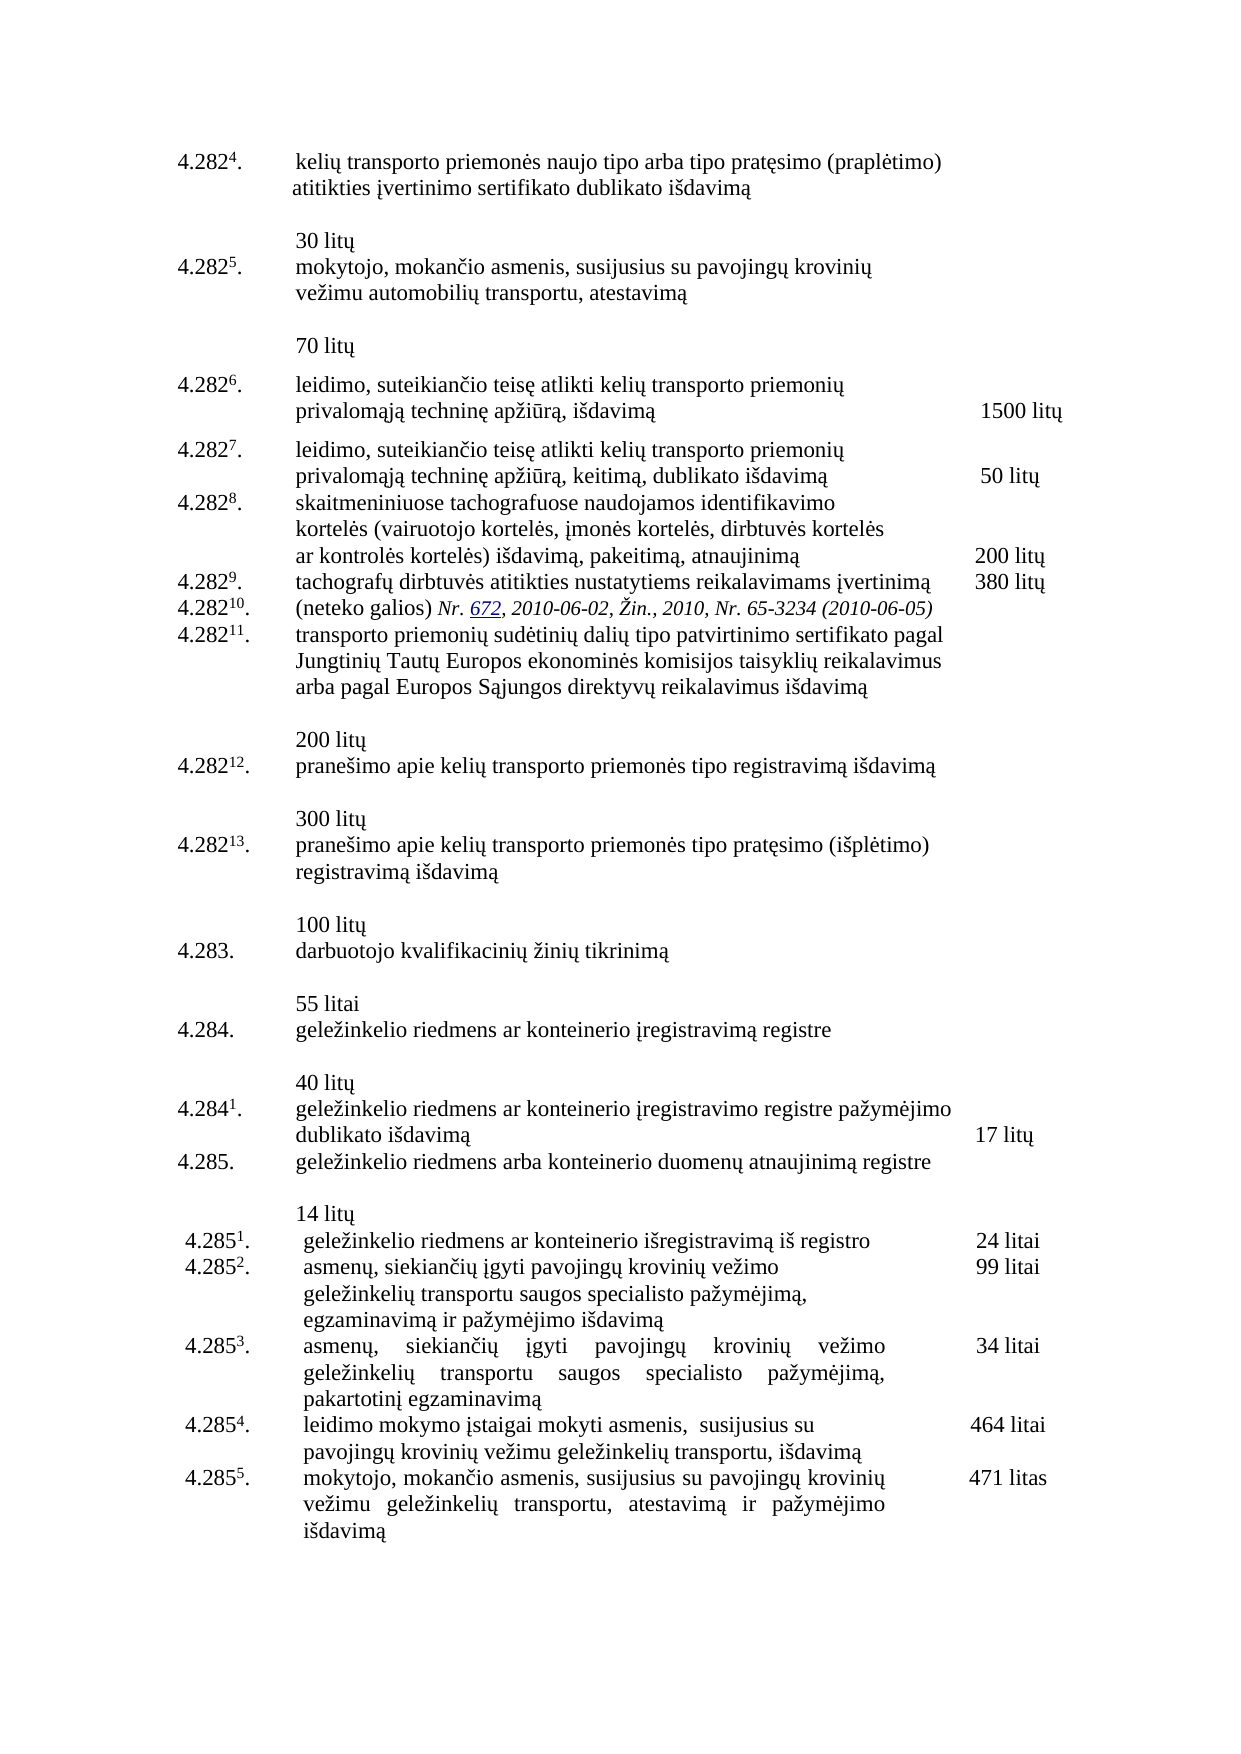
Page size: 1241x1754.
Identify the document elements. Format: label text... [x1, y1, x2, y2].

table_cell 4.2853. [174, 1332, 292, 1411]
text atitikties įvertinimo sertifikato dublikato išdavimą 30 litų [292, 174, 945, 253]
table_cell asmenų, siekiančių įgyti pavojingų krovinių vežimo geležinkelių transportu saugos specialisto pažymėjimą, pakartotinį egzaminavimą [292, 1332, 897, 1411]
text 4.2829. tachografų dirbtuvės atitikties nustatytiems reikalavimams įvertinimą 380 litų [177, 568, 1122, 594]
table_cell 4.2852. [174, 1253, 292, 1332]
text 4.284. geležinkelio riedmens ar konteinerio įregistravimą registre 40 litų [177, 1016, 945, 1095]
text 4.2826. leidimo, suteikiančio teisę atlikti kelių transporto priemonių privalomąją techninę apžiūrą, išdavimą 1500 litų [177, 371, 1122, 424]
table_cell asmenų, siekiančių įgyti pavojingų krovinių vežimo geležinkelių transportu saugos specialisto pažymėjimą, egzaminavimą ir pažymėjimo išdavimą [292, 1253, 897, 1332]
text 4.283. darbuotojo kvalifikacinių žinių tikrinimą 55 litai [177, 937, 945, 1016]
text kortelės (vairuotojo kortelės, įmonės kortelės, dirbtuvės kortelės [177, 515, 1122, 542]
table_cell 4.2854. [174, 1411, 292, 1464]
text 4.285. geležinkelio riedmens arba konteinerio duomenų atnaujinimą registre 14 litų [177, 1148, 945, 1227]
table_cell 471 litas [897, 1464, 1119, 1543]
text 4.2828. skaitmeniniuose tachografuose naudojamos identifikavimo [177, 489, 1122, 515]
text ar kontrolės kortelės) išdavimą, pakeitimą, atnaujinimą 200 litų [177, 542, 1122, 568]
table_header 24 litai [897, 1227, 1119, 1253]
text 4.28212. pranešimo apie kelių transporto priemonės tipo registravimą išdavimą 300 litų [177, 752, 945, 832]
text 4.2841. geležinkelio riedmens ar konteinerio įregistravimo registre pažymėjimo [177, 1095, 1122, 1121]
table_header 4.2851. [174, 1227, 292, 1253]
text dublikato išdavimą 17 litų [177, 1121, 1122, 1148]
table_header geležinkelio riedmens ar konteinerio išregistravimą iš registro [292, 1227, 897, 1253]
table_cell 34 litai [897, 1332, 1119, 1411]
text 4.2824. kelių transporto priemonės naujo tipo arba tipo pratęsimo (praplėtimo) [177, 148, 1122, 174]
text 4.2827. leidimo, suteikiančio teisę atlikti kelių transporto priemonių privalomąją techninę apžiūrą, keitimą, dublikato išdavimą 50 litų [177, 436, 1122, 489]
text 4.28210. (neteko galios) Nr. 672, 2010-06-02, Žin., 2010, Nr. 65-3234 (2010-06-05) [177, 594, 945, 621]
table_cell leidimo mokymo įstaigai mokyti asmenis, susijusius su pavojingų krovinių vežimu geležinkelių transportu, išdavimą [292, 1411, 897, 1464]
table_cell 464 litai [897, 1411, 1119, 1464]
table_cell mokytojo, mokančio asmenis, susijusius su pavojingų krovinių vežimu geležinkelių transportu, atestavimą ir pažymėjimo išdavimą [292, 1464, 897, 1543]
table_cell 99 litai [897, 1253, 1119, 1332]
text 4.28211. transporto priemonių sudėtinių dalių tipo patvirtinimo sertifikato pagal Jungtinių Tautų Europos ekonominės komisijos taisyklių reikalavimus arba pagal Europos Sąjungos direktyvų reikalavimus išdavimą 200 litų [177, 621, 945, 752]
table_cell 4.2855. [174, 1464, 292, 1543]
text 4.2825. mokytojo, mokančio asmenis, susijusius su pavojingų krovinių vežimu automobilių transportu, atestavimą 70 litų [177, 253, 945, 358]
text 4.28213. pranešimo apie kelių transporto priemonės tipo pratęsimo (išplėtimo) registravimą išdavimą 100 litų [177, 832, 945, 937]
